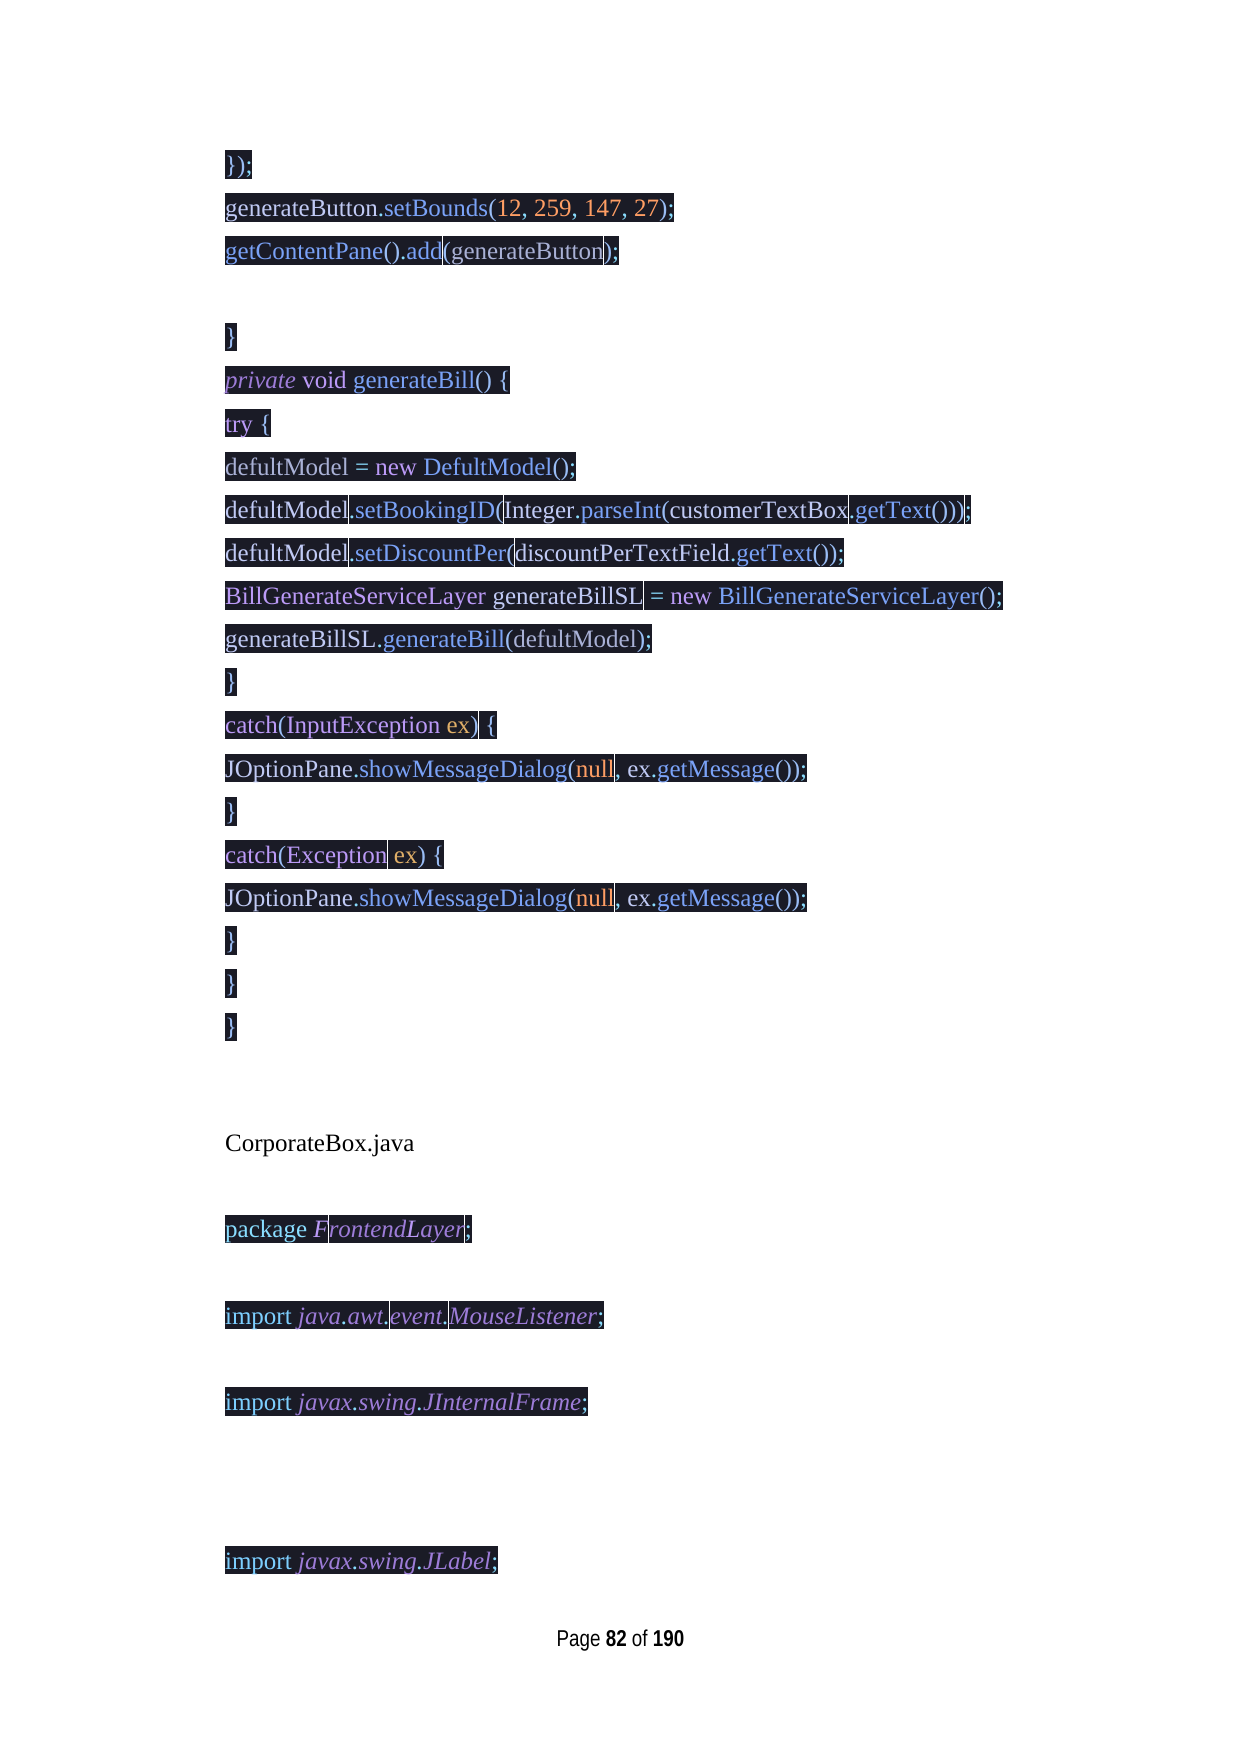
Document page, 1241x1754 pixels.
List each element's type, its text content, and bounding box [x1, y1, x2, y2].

text CorporateBox.java [225, 1128, 1090, 1157]
text JOptionPane.showMessageDialog(null, ex.getMessage()); [225, 754, 1090, 782]
text try { [225, 409, 1090, 437]
text JOptionPane.showMessageDialog(null, ex.getMessage()); [225, 883, 1090, 912]
text BillGenerateServiceLayer generateBillSL = new BillGenerateServiceLayer(); [225, 581, 1090, 610]
text } [225, 926, 1090, 955]
text catch(InputException ex) { [225, 711, 1090, 739]
text } [225, 667, 1090, 696]
text import javax.swing.JLabel; [225, 1546, 1090, 1574]
text import javax.swing.JInternalFrame; [225, 1387, 1090, 1416]
text } [225, 322, 1090, 351]
text } [225, 969, 1090, 998]
text package FrontendLayer; [225, 1214, 1090, 1243]
text }); [225, 150, 1090, 179]
text generateBillSL.generateBill(defultModel); [225, 624, 1090, 653]
text private void generateBill() { [225, 366, 1090, 394]
text getContentPane().add(generateButton); [225, 236, 1090, 265]
text defultModel.setDiscountPer(discountPerTextField.getText()); [225, 538, 1090, 567]
text defultModel.setBookingID(Integer.parseInt(customerTextBox.getText())); [225, 495, 1090, 524]
text } [225, 1012, 1090, 1041]
text defultModel = new DefultModel(); [225, 452, 1090, 481]
text import java.awt.event.MouseListener; [225, 1301, 1090, 1329]
text generateButton.setBounds(12, 259, 147, 27); [225, 193, 1090, 222]
text } [225, 797, 1090, 826]
text catch(Exception ex) { [225, 840, 1090, 869]
